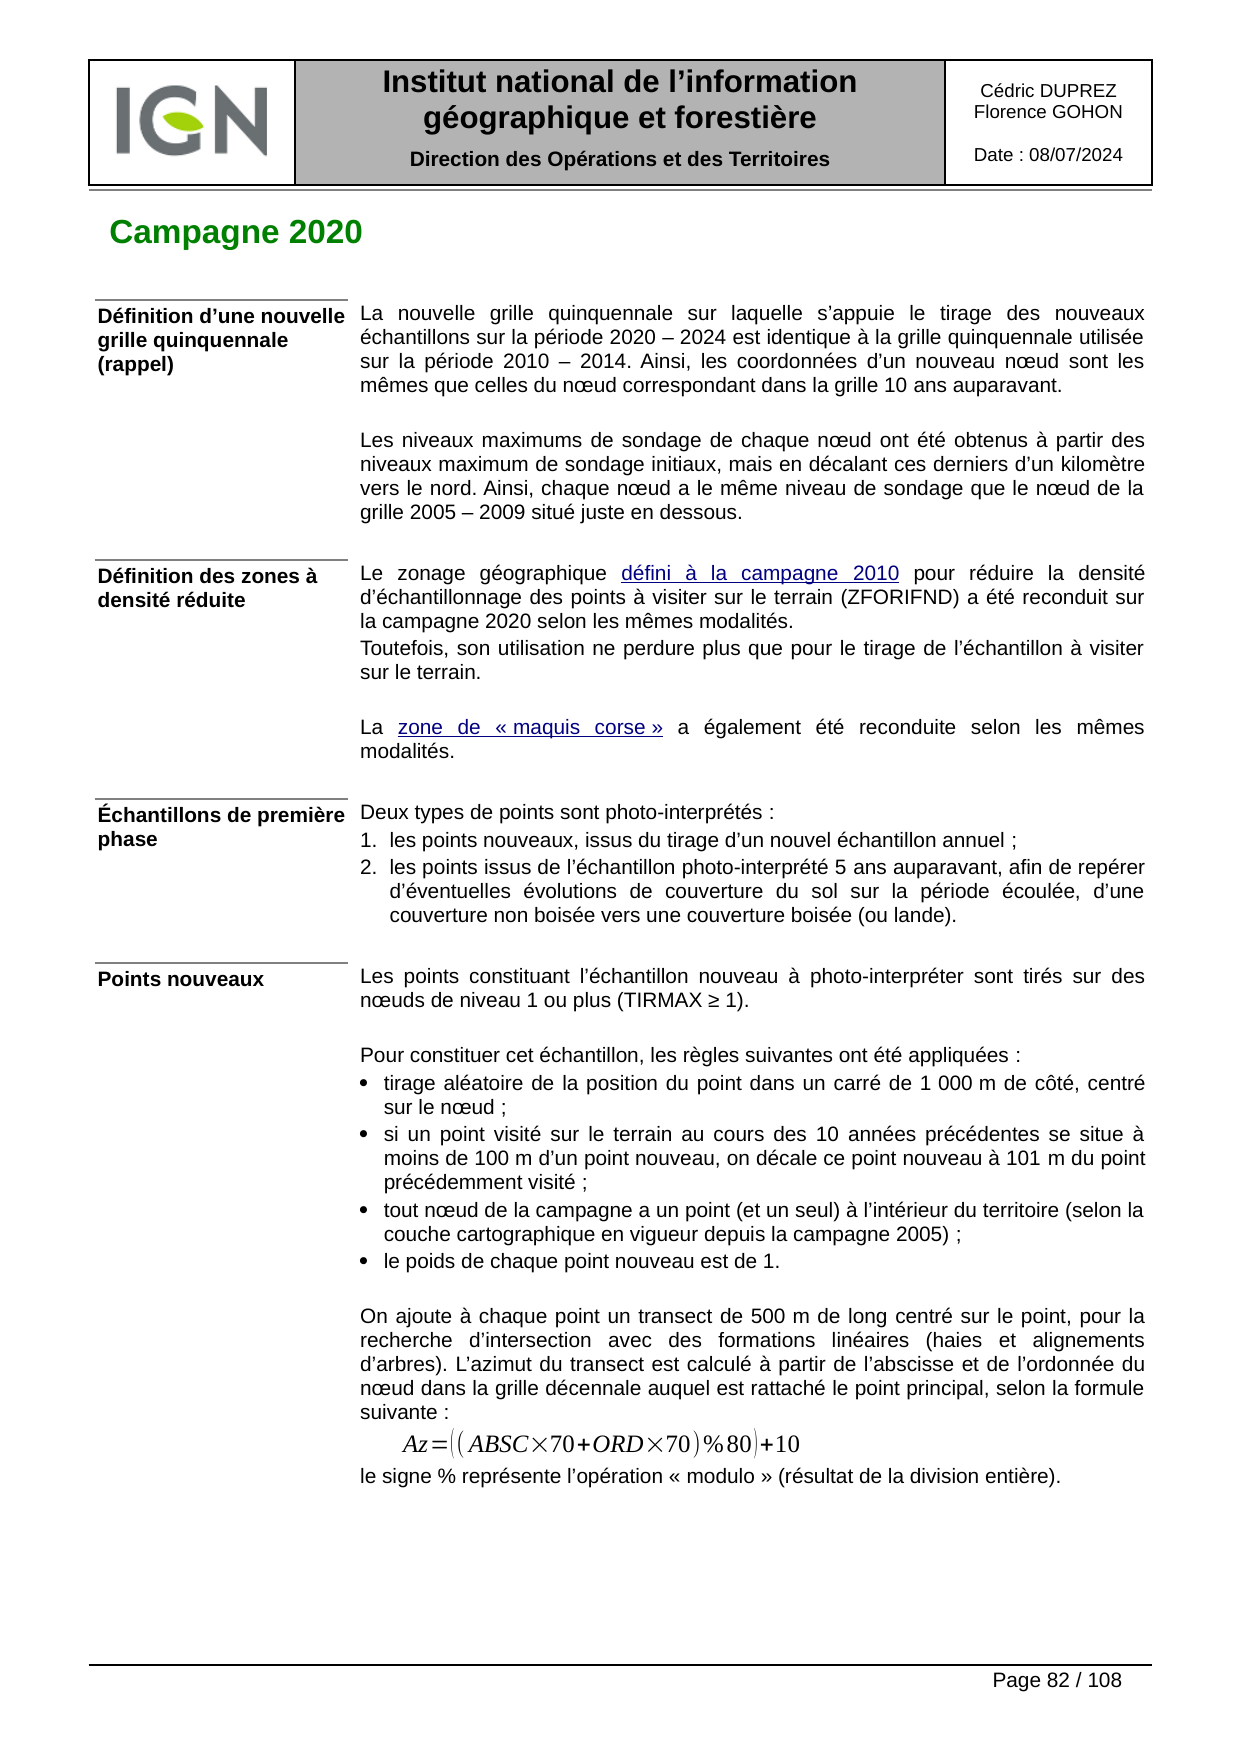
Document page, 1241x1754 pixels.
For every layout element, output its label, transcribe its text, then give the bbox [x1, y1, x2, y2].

table_cell Définition des zones à densité réduite [89, 557, 354, 797]
table_header La nouvelle grille quinquennale sur laquelle s’appuie le tirage des nouveaux échantillons sur la période 2020 – 2024 est identique à la grille quinquennale utilisée sur la période 2010 – 2014. Ainsi, les coordonnées d’un nouveau nœud sont les mêmes que celles du nœud correspondant dans la grille 10 ans auparavant. Les niveaux maximums de sondage de chaque nœud ont été obtenus à partir des niveaux maximum de sondage initiaux, mais en décalant ces derniers d’un kilomètre vers le nord. Ainsi, chaque nœud a le même niveau de sondage que le nœud de la grille 2005 – 2009 situé juste en dessous. [354, 298, 1152, 557]
subtitle Campagne 2020 [88, 190, 1152, 271]
table_header Définition d’une nouvelle grille quinquennale (rappel) [89, 298, 354, 557]
table_cell Deux types de points sont photo-interprétés : les points nouveaux, issus du tirage d’un nouvel échantillon annuel ; les points issus de l’échantillon photo-interprété 5 ans auparavant, afin de repérer d’éventuelles évolutions de couverture du sol sur la période écoulée, d’une couverture non boisée vers une couverture boisée (ou lande). [354, 797, 1152, 960]
table_cell Le zonage géographique défini à la campagne 2010 pour réduire la densité d’échantillonnage des points à visiter sur le terrain (ZFORIFND) a été reconduit sur la campagne 2020 selon les mêmes modalités. Toutefois, son utilisation ne perdure plus que pour le tirage de l’échantillon à visiter sur le terrain. La zone de « maquis corse » a également été reconduite selon les mêmes modalités. [354, 557, 1152, 797]
picture [91, 62, 293, 180]
table_cell Échantillons de première phase [89, 797, 354, 960]
table_cell Points nouveaux [89, 960, 354, 1522]
table_cell Les points constituant l’échantillon nouveau à photo-interpréter sont tirés sur des nœuds de niveau 1 ou plus (TIRMAX ≥ 1). Pour constituer cet échantillon, les règles suivantes ont été appliquées : tirage aléatoire de la position du point dans un carré de 1 000 m de côté, centré sur le nœud ; si un point visité sur le terrain au cours des 10 années précédentes se situe à moins de 100 m d’un point nouveau, on décale ce point nouveau à 101 m du point précédemment visité ; tout nœud de la campagne a un point (et un seul) à l’intérieur du territoire (selon la couche cartographique en vigueur depuis la campagne 2005) ; le poids de chaque point nouveau est de 1. On ajoute à chaque point un transect de 500 m de long centré sur le point, pour la recherche d’intersection avec des formations linéaires (haies et alignements d’arbres). L’azimut du transect est calculé à partir de l’abscisse et de l’ordonnée du nœud dans la grille décennale auquel est rattaché le point principal, selon la formule suivante : le signe % représente l’opération « modulo » (résultat de la division entière). [354, 960, 1152, 1522]
